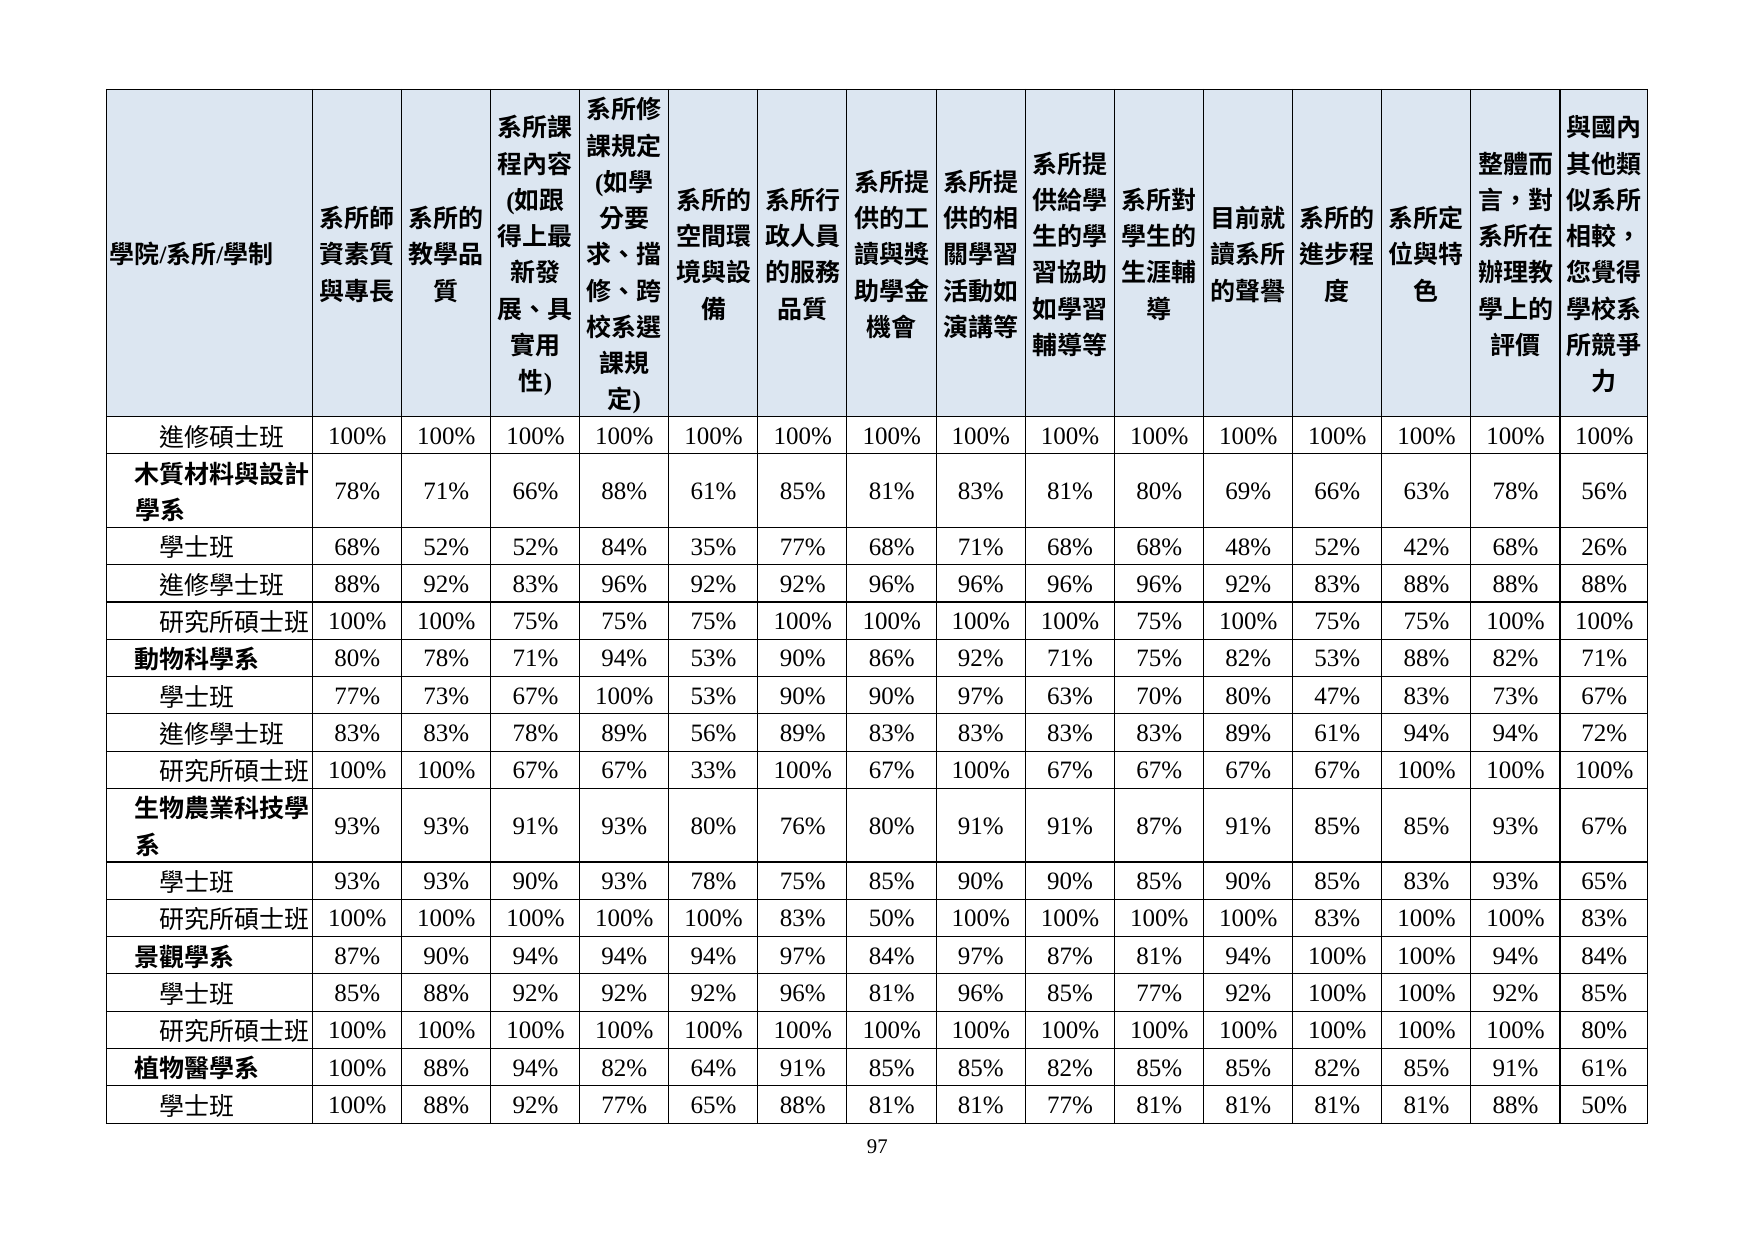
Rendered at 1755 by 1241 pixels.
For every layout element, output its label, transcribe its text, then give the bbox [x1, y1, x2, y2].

table_cell 78% [402, 640, 490, 676]
table_cell 83% [1382, 863, 1470, 899]
table_cell 92% [669, 565, 757, 601]
table_cell 68% [1471, 528, 1559, 564]
table_cell 66% [1293, 454, 1381, 527]
table_cell 96% [847, 565, 936, 601]
table_cell 88% [313, 565, 401, 601]
table_cell 研究所碩士班 [107, 1012, 312, 1048]
table_cell 植物醫學系 [107, 1049, 312, 1085]
table_cell 100% [1382, 417, 1470, 453]
table_cell 75% [1115, 640, 1203, 676]
table_cell 93% [402, 789, 490, 861]
table_cell 93% [402, 863, 490, 899]
table_cell 85% [847, 863, 936, 899]
table_cell 85% [1293, 863, 1381, 899]
table_cell 100% [580, 1012, 668, 1048]
table_cell 82% [1471, 640, 1559, 676]
table_cell 67% [1204, 752, 1292, 788]
table_cell 61% [1561, 1049, 1647, 1085]
table_header 系所提供給學生的學習協助如學習輔導等 [1026, 90, 1114, 416]
table_header 目前就讀系所的聲譽 [1204, 90, 1292, 416]
table_cell 100% [313, 752, 401, 788]
table_cell 81% [937, 1086, 1025, 1122]
table_header 學院/系所/學制 [107, 90, 312, 416]
table_cell 100% [1471, 603, 1559, 639]
table_cell 81% [1026, 454, 1114, 527]
table_cell 94% [1471, 714, 1559, 751]
table_cell 53% [1293, 640, 1381, 676]
table_cell 85% [847, 1049, 936, 1085]
table_cell 75% [491, 603, 579, 639]
table_cell 82% [1293, 1049, 1381, 1085]
table_cell 71% [1026, 640, 1114, 676]
table_cell 100% [580, 677, 668, 713]
table_cell 71% [937, 528, 1025, 564]
table_cell 75% [1382, 603, 1470, 639]
table_cell 80% [313, 640, 401, 676]
table_cell 100% [1115, 900, 1203, 936]
table_cell 85% [1115, 863, 1203, 899]
table_cell 100% [1026, 417, 1114, 453]
table_cell 85% [1561, 974, 1647, 1011]
table_cell 80% [1115, 454, 1203, 527]
table_header 系所師資素質與專長 [313, 90, 401, 416]
table_cell 91% [1026, 789, 1114, 861]
table_cell 100% [402, 900, 490, 936]
table_cell 83% [937, 454, 1025, 527]
table_cell 100% [1026, 1012, 1114, 1048]
table_cell 83% [1561, 900, 1647, 936]
table_cell 80% [669, 789, 757, 861]
table_cell 78% [669, 863, 757, 899]
table_header 系所修課規定(如學分要求、擋修、跨校系選課規定) [580, 90, 668, 416]
table_cell 92% [491, 1086, 579, 1122]
table_cell 93% [313, 863, 401, 899]
table_cell 100% [847, 1012, 936, 1048]
table_cell 83% [847, 714, 936, 751]
table_cell 100% [937, 1012, 1025, 1048]
table_cell 96% [937, 565, 1025, 601]
table_cell 85% [313, 974, 401, 1011]
table_cell 65% [1561, 863, 1647, 899]
table_cell 100% [402, 1012, 490, 1048]
table_cell 85% [1382, 1049, 1470, 1085]
table_cell 68% [1026, 528, 1114, 564]
table_cell 75% [580, 603, 668, 639]
table_cell 83% [313, 714, 401, 751]
table_cell 82% [1026, 1049, 1114, 1085]
table_cell 75% [758, 863, 846, 899]
table_cell 88% [402, 1049, 490, 1085]
table_cell 56% [669, 714, 757, 751]
table_cell 50% [847, 900, 936, 936]
table_cell 82% [580, 1049, 668, 1085]
table_header 系所的教學品質 [402, 90, 490, 416]
table_cell 83% [1293, 900, 1381, 936]
table_cell 100% [313, 603, 401, 639]
table_cell 94% [1204, 937, 1292, 973]
table_cell 96% [937, 974, 1025, 1011]
table_cell 52% [402, 528, 490, 564]
table_cell 100% [1293, 974, 1381, 1011]
table_header 系所對學生的生涯輔導 [1115, 90, 1203, 416]
table_cell 94% [580, 937, 668, 973]
table_cell 研究所碩士班 [107, 603, 312, 639]
table_cell 100% [669, 900, 757, 936]
table_cell 65% [669, 1086, 757, 1122]
table_cell 85% [1382, 789, 1470, 861]
table_cell 91% [937, 789, 1025, 861]
table_cell 67% [491, 677, 579, 713]
table_header 系所提供的工讀與獎助學金機會 [847, 90, 936, 416]
table_cell 63% [1382, 454, 1470, 527]
table_cell 83% [1026, 714, 1114, 751]
table_cell 研究所碩士班 [107, 900, 312, 936]
table_cell 94% [1382, 714, 1470, 751]
table_cell 35% [669, 528, 757, 564]
table_cell 100% [937, 603, 1025, 639]
table_cell 69% [1204, 454, 1292, 527]
table_cell 91% [1204, 789, 1292, 861]
table_cell 67% [1293, 752, 1381, 788]
table_cell 92% [669, 974, 757, 1011]
table_cell 75% [1293, 603, 1381, 639]
table_cell 91% [491, 789, 579, 861]
table_cell 100% [402, 752, 490, 788]
table_header 系所的空間環境與設備 [669, 90, 757, 416]
table_cell 92% [1471, 974, 1559, 1011]
table_cell 90% [847, 677, 936, 713]
table_cell 木質材料與設計學系 [107, 454, 312, 527]
table_cell 100% [402, 417, 490, 453]
table_cell 81% [847, 974, 936, 1011]
table_cell 83% [1382, 677, 1470, 713]
table_cell 97% [758, 937, 846, 973]
table_cell 進修碩士班 [107, 417, 312, 453]
table_cell 92% [758, 565, 846, 601]
table_cell 96% [1115, 565, 1203, 601]
table_cell 96% [580, 565, 668, 601]
table_cell 97% [937, 677, 1025, 713]
table_cell 90% [1026, 863, 1114, 899]
table_cell 100% [1204, 417, 1292, 453]
table_cell 89% [758, 714, 846, 751]
table_cell 68% [1115, 528, 1203, 564]
table_cell 78% [313, 454, 401, 527]
table_cell 100% [1204, 603, 1292, 639]
table_cell 100% [1026, 900, 1114, 936]
table_cell 學士班 [107, 974, 312, 1011]
table_cell 100% [1115, 417, 1203, 453]
table_cell 67% [847, 752, 936, 788]
table_cell 90% [758, 677, 846, 713]
table_cell 83% [402, 714, 490, 751]
table_cell 100% [1382, 900, 1470, 936]
table_cell 76% [758, 789, 846, 861]
table_cell 70% [1115, 677, 1203, 713]
table_cell 90% [491, 863, 579, 899]
table_cell 100% [1382, 752, 1470, 788]
table_cell 77% [1115, 974, 1203, 1011]
table_cell 33% [669, 752, 757, 788]
table_cell 81% [1115, 937, 1203, 973]
table_cell 81% [1293, 1086, 1381, 1122]
table_cell 100% [1204, 1012, 1292, 1048]
table_cell 學士班 [107, 863, 312, 899]
table_cell 93% [1471, 863, 1559, 899]
table_cell 87% [313, 937, 401, 973]
table_header 系所定位與特色 [1382, 90, 1470, 416]
table_cell 83% [1293, 565, 1381, 601]
table_cell 100% [937, 900, 1025, 936]
table_cell 73% [402, 677, 490, 713]
table_cell 85% [1115, 1049, 1203, 1085]
table_cell 86% [847, 640, 936, 676]
table_cell 78% [1471, 454, 1559, 527]
table_cell 81% [1204, 1086, 1292, 1122]
table_cell 67% [491, 752, 579, 788]
table_cell 85% [1204, 1049, 1292, 1085]
table_cell 67% [1115, 752, 1203, 788]
table_header 與國內其他類似系所相較，您覺得學校系所競爭力 [1561, 90, 1647, 416]
table_cell 52% [1293, 528, 1381, 564]
table_cell 92% [937, 640, 1025, 676]
table_cell 100% [313, 1012, 401, 1048]
table_cell 93% [1471, 789, 1559, 861]
table_cell 88% [580, 454, 668, 527]
table_cell 100% [758, 1012, 846, 1048]
table_cell 71% [402, 454, 490, 527]
table_cell 92% [1204, 974, 1292, 1011]
table_cell 88% [758, 1086, 846, 1122]
table_cell 80% [1204, 677, 1292, 713]
table_cell 77% [1026, 1086, 1114, 1122]
table_cell 100% [1293, 937, 1381, 973]
table_cell 研究所碩士班 [107, 752, 312, 788]
table_cell 68% [847, 528, 936, 564]
table_cell 100% [580, 417, 668, 453]
table_cell 88% [402, 974, 490, 1011]
table_cell 66% [491, 454, 579, 527]
table_cell 85% [758, 454, 846, 527]
table_cell 56% [1561, 454, 1647, 527]
table_cell 動物科學系 [107, 640, 312, 676]
table_cell 48% [1204, 528, 1292, 564]
table_cell 78% [491, 714, 579, 751]
table_cell 學士班 [107, 1086, 312, 1122]
table_cell 90% [1204, 863, 1292, 899]
table_cell 88% [1471, 1086, 1559, 1122]
table_cell 85% [937, 1049, 1025, 1085]
table_cell 100% [1382, 974, 1470, 1011]
table_cell 92% [402, 565, 490, 601]
table_cell 83% [491, 565, 579, 601]
table_cell 75% [669, 603, 757, 639]
table_cell 84% [580, 528, 668, 564]
table_cell 52% [491, 528, 579, 564]
table_cell 89% [580, 714, 668, 751]
table_cell 100% [1561, 417, 1647, 453]
table_cell 50% [1561, 1086, 1647, 1122]
table_cell 87% [1115, 789, 1203, 861]
table_cell 90% [937, 863, 1025, 899]
table_header 整體而言，對系所在辦理教學上的評價 [1471, 90, 1559, 416]
table_cell 47% [1293, 677, 1381, 713]
table_cell 83% [758, 900, 846, 936]
table_cell 100% [758, 752, 846, 788]
table_header 系所行政人員的服務品質 [758, 90, 846, 416]
table_cell 87% [1026, 937, 1114, 973]
table_cell 81% [1115, 1086, 1203, 1122]
table_cell 100% [1204, 900, 1292, 936]
table_cell 73% [1471, 677, 1559, 713]
table_cell 96% [758, 974, 846, 1011]
table_cell 81% [1382, 1086, 1470, 1122]
table_cell 81% [847, 454, 936, 527]
table_cell 88% [1382, 565, 1470, 601]
table_cell 100% [1471, 752, 1559, 788]
table_cell 100% [1561, 752, 1647, 788]
table_cell 80% [1561, 1012, 1647, 1048]
table_cell 96% [1026, 565, 1114, 601]
table_cell 100% [491, 900, 579, 936]
table_cell 42% [1382, 528, 1470, 564]
table_cell 94% [669, 937, 757, 973]
table_cell 94% [1471, 937, 1559, 973]
table_cell 100% [1471, 1012, 1559, 1048]
table_cell 92% [1204, 565, 1292, 601]
table_cell 53% [669, 677, 757, 713]
table_cell 67% [1561, 677, 1647, 713]
table_cell 84% [847, 937, 936, 973]
table_cell 83% [1115, 714, 1203, 751]
table_cell 94% [491, 937, 579, 973]
table_cell 81% [847, 1086, 936, 1122]
table_cell 100% [1561, 603, 1647, 639]
table_cell 83% [937, 714, 1025, 751]
table_cell 100% [1471, 900, 1559, 936]
table_cell 85% [1026, 974, 1114, 1011]
table_cell 89% [1204, 714, 1292, 751]
table_cell 景觀學系 [107, 937, 312, 973]
table_cell 77% [758, 528, 846, 564]
table_cell 100% [313, 900, 401, 936]
table_cell 85% [1293, 789, 1381, 861]
table_cell 88% [1382, 640, 1470, 676]
table_cell 77% [313, 677, 401, 713]
table_cell 61% [1293, 714, 1381, 751]
table_cell 68% [313, 528, 401, 564]
table_cell 67% [580, 752, 668, 788]
table_cell 100% [402, 603, 490, 639]
table_header 系所提供的相關學習活動如演講等 [937, 90, 1025, 416]
table_cell 82% [1204, 640, 1292, 676]
table_header 系所的進步程度 [1293, 90, 1381, 416]
table_cell 100% [847, 417, 936, 453]
table_cell 100% [1293, 1012, 1381, 1048]
table_cell 學士班 [107, 677, 312, 713]
table_cell 100% [313, 1049, 401, 1085]
table_cell 53% [669, 640, 757, 676]
table_cell 100% [669, 1012, 757, 1048]
table_cell 100% [758, 417, 846, 453]
table_cell 94% [580, 640, 668, 676]
table_cell 94% [491, 1049, 579, 1085]
table_cell 100% [1382, 1012, 1470, 1048]
table_cell 進修學士班 [107, 714, 312, 751]
table_cell 100% [1471, 417, 1559, 453]
table_cell 88% [1561, 565, 1647, 601]
table_cell 75% [1115, 603, 1203, 639]
table_cell 67% [1026, 752, 1114, 788]
table_cell 93% [313, 789, 401, 861]
table_cell 88% [1471, 565, 1559, 601]
table_cell 67% [1561, 789, 1647, 861]
table_cell 100% [669, 417, 757, 453]
table_cell 100% [1026, 603, 1114, 639]
table_header 系所課程內容(如跟得上最新發展、具實用性) [491, 90, 579, 416]
table_cell 71% [1561, 640, 1647, 676]
table_cell 71% [491, 640, 579, 676]
table_cell 100% [1382, 937, 1470, 973]
table_cell 26% [1561, 528, 1647, 564]
table_cell 92% [491, 974, 579, 1011]
table_cell 100% [847, 603, 936, 639]
table_cell 100% [491, 1012, 579, 1048]
table_cell 61% [669, 454, 757, 527]
table_cell 97% [937, 937, 1025, 973]
table_cell 77% [580, 1086, 668, 1122]
table_cell 72% [1561, 714, 1647, 751]
table_cell 93% [580, 863, 668, 899]
table_cell 92% [580, 974, 668, 1011]
table_cell 100% [1115, 1012, 1203, 1048]
table_cell 進修學士班 [107, 565, 312, 601]
table_cell 100% [491, 417, 579, 453]
table_cell 100% [758, 603, 846, 639]
table_cell 63% [1026, 677, 1114, 713]
table_cell 100% [1293, 417, 1381, 453]
table_cell 100% [313, 1086, 401, 1122]
table_cell 91% [1471, 1049, 1559, 1085]
table_cell 90% [758, 640, 846, 676]
table_cell 生物農業科技學系 [107, 789, 312, 861]
table_cell 64% [669, 1049, 757, 1085]
table_cell 88% [402, 1086, 490, 1122]
table_cell 100% [937, 417, 1025, 453]
table_cell 80% [847, 789, 936, 861]
table_cell 84% [1561, 937, 1647, 973]
table_cell 93% [580, 789, 668, 861]
table_cell 91% [758, 1049, 846, 1085]
table_cell 學士班 [107, 528, 312, 564]
table_cell 100% [937, 752, 1025, 788]
table_cell 90% [402, 937, 490, 973]
table_cell 100% [313, 417, 401, 453]
table_cell 100% [580, 900, 668, 936]
